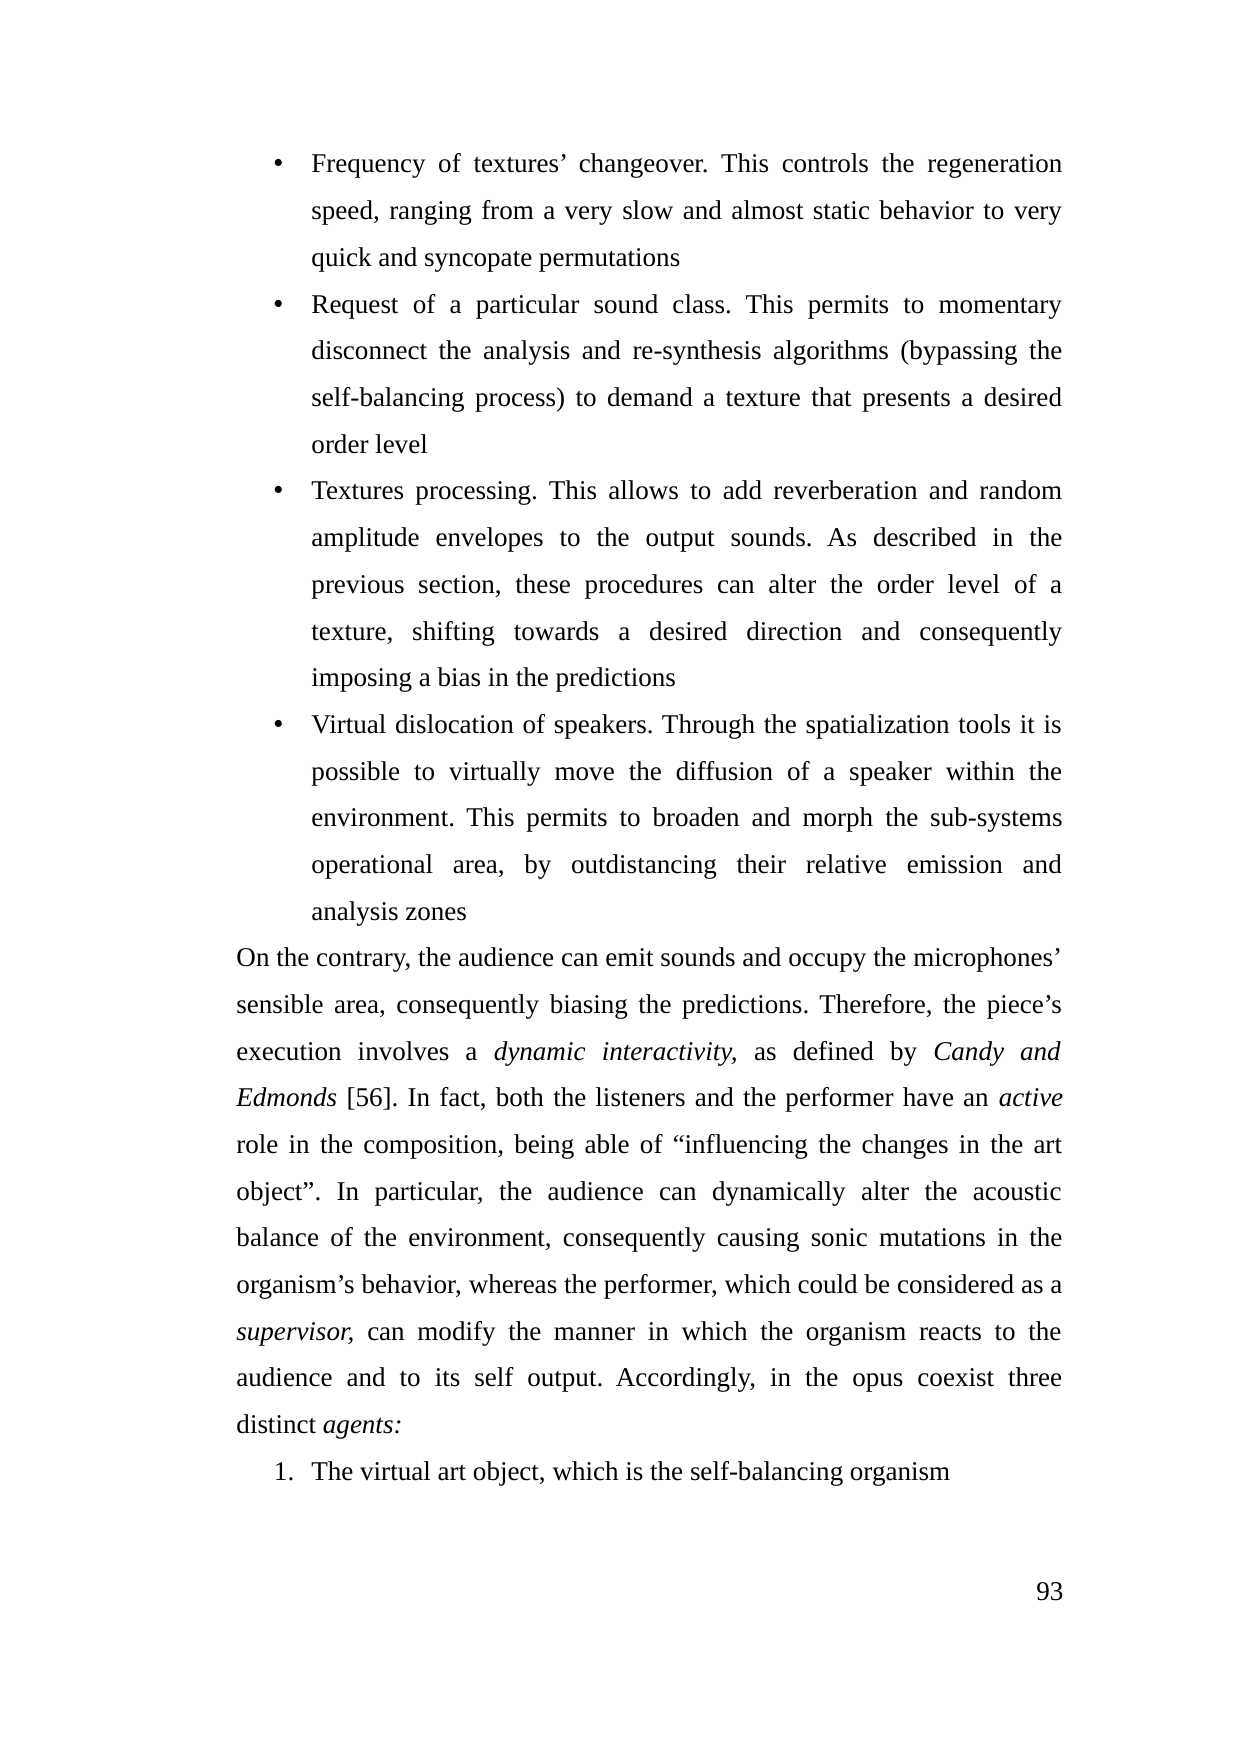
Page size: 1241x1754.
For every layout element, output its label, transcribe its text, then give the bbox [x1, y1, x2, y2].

list Virtual dislocation of speakers. Through the spatialization tools it is possible to virtually move the diffusion of a speaker within the environment. This permits to broaden and morph the sub-systems operational area, by outdistancing their relative emission and analysis zones [274, 708, 1063, 926]
list Frequency of textures’ changeover. This controls the regeneration speed, ranging from a very slow and almost static behavior to very quick and syncopate permutations [274, 148, 1063, 272]
list Textures processing. This allows to add reverberation and random amplitude envelopes to the output sounds. As described in the previous section, these procedures can alter the order level of a texture, shifting towards a desired direction and consequently imposing a bias in the predictions [274, 474, 1063, 692]
list Request of a particular sound class. This permits to momentary disconnect the analysis and re-synthesis algorithms (bypassing the self-balancing process) to demand a texture that presents a desired order level [274, 288, 1063, 459]
text On the contrary, the audience can emit sounds and occupy the microphones’ sensible area, consequently biasing the predictions. Therefore, the piece’s execution involves a dynamic interactivity, as defined by Candy and Edmonds [56]. In fact, both the listeners and the performer have an active role in the composition, being able of “influencing the changes in the art object”. In particular, the audience can dynamically alter the acoustic balance of the environment, consequently causing sonic mutations in the organism’s behavior, whereas the performer, which could be considered as a supervisor, can modify the manner in which the organism reacts to the audience and to its self output. Accordingly, in the opus coexist three distinct agents: [236, 941, 1063, 1439]
list The virtual art object, which is the self-balancing organism [274, 1455, 1063, 1486]
